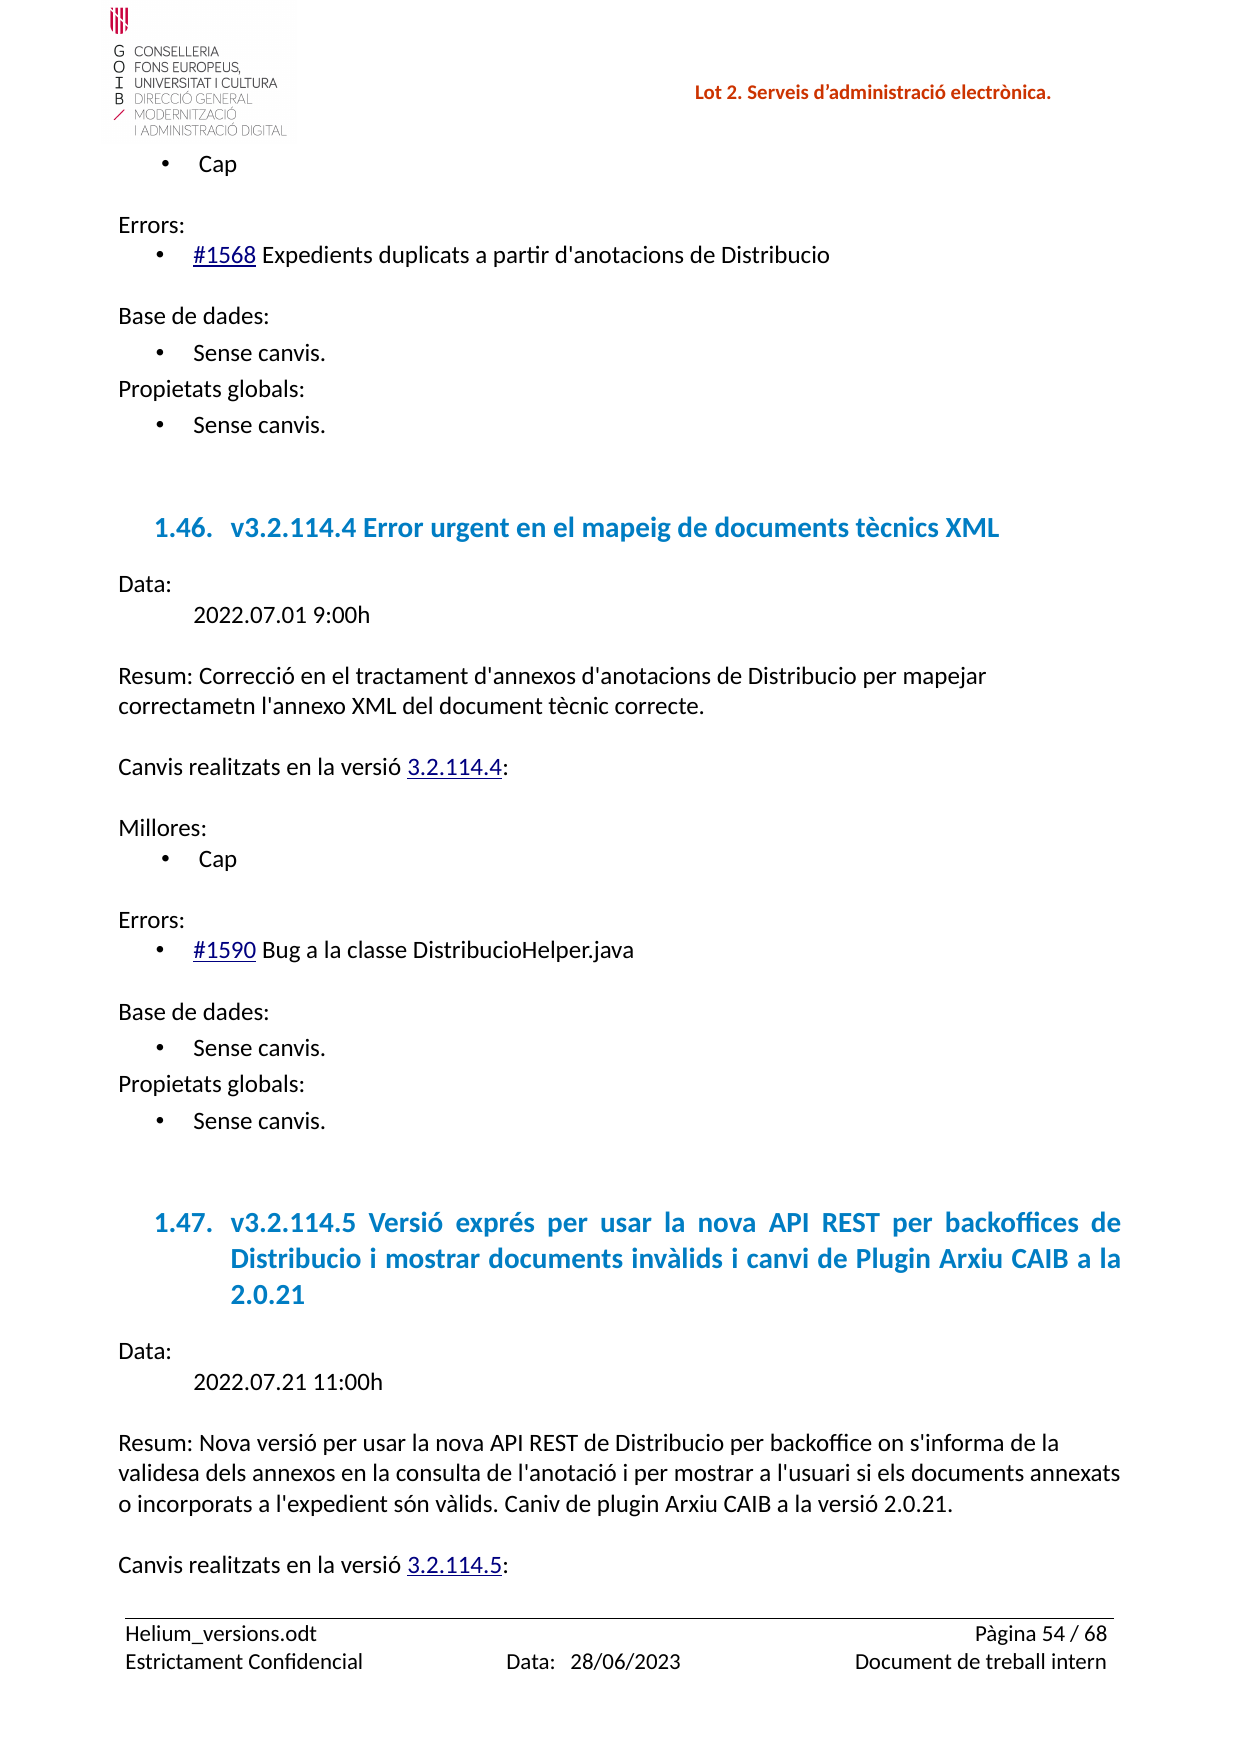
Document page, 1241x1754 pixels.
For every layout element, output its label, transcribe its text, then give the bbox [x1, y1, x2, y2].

list Sense canvis. [156, 410, 1122, 440]
text Data: [118, 1335, 1122, 1366]
text Millores: [118, 813, 1122, 843]
text Data: [118, 568, 1122, 599]
picture [100, 0, 297, 144]
list Sense canvis. [156, 1105, 1122, 1136]
subtitle v3.2.114.4 Error urgent en el mapeig de documents tècnics XML [153, 509, 1122, 545]
list Sense canvis. [156, 1032, 1122, 1063]
text Base de dades: [118, 996, 1122, 1026]
text Resum: Nova versió per usar la nova API REST de Distribucio per backoffice on s'informa de la validesa dels annexos en la consulta de l'anotació i per mostrar a l'usuari si els documents annexats o incorporats a l'expedient són vàlids. Caniv de plugin Arxiu CAIB a la versió 2.0.21. [118, 1427, 1122, 1518]
text Canvis realitzats en la versió 3.2.114.5: [118, 1549, 1122, 1579]
text Resum: Correcció en el tractament d'annexos d'anotacions de Distribucio per mapejar correctametn l'annexo XML del document tècnic correcte. [118, 660, 1122, 721]
subtitle v3.2.114.5 Versió exprés per usar la nova API REST per backoffices de Distribucio i mostrar documents invàlids i canvi de Plugin Arxiu CAIB a la 2.0.21 [153, 1204, 1122, 1311]
text Canvis realitzats en la versió 3.2.114.4: [118, 752, 1122, 782]
text Base de dades: [118, 300, 1122, 331]
text Errors: [118, 209, 1122, 239]
text 2022.07.21 11:00h [118, 1366, 1122, 1396]
text Propietats globals: [118, 1069, 1122, 1099]
text Errors: [118, 904, 1122, 935]
list Cap [161, 148, 1122, 178]
list #1590 Bug a la classe DistribucioHelper.java [156, 935, 1122, 965]
list Sense canvis. [156, 337, 1122, 367]
list Cap [161, 843, 1122, 874]
text 2022.07.01 9:00h [118, 599, 1122, 629]
text Propietats globals: [118, 373, 1122, 404]
list #1568 Expedients duplicats a partir d'anotacions de Distribucio [156, 239, 1122, 270]
